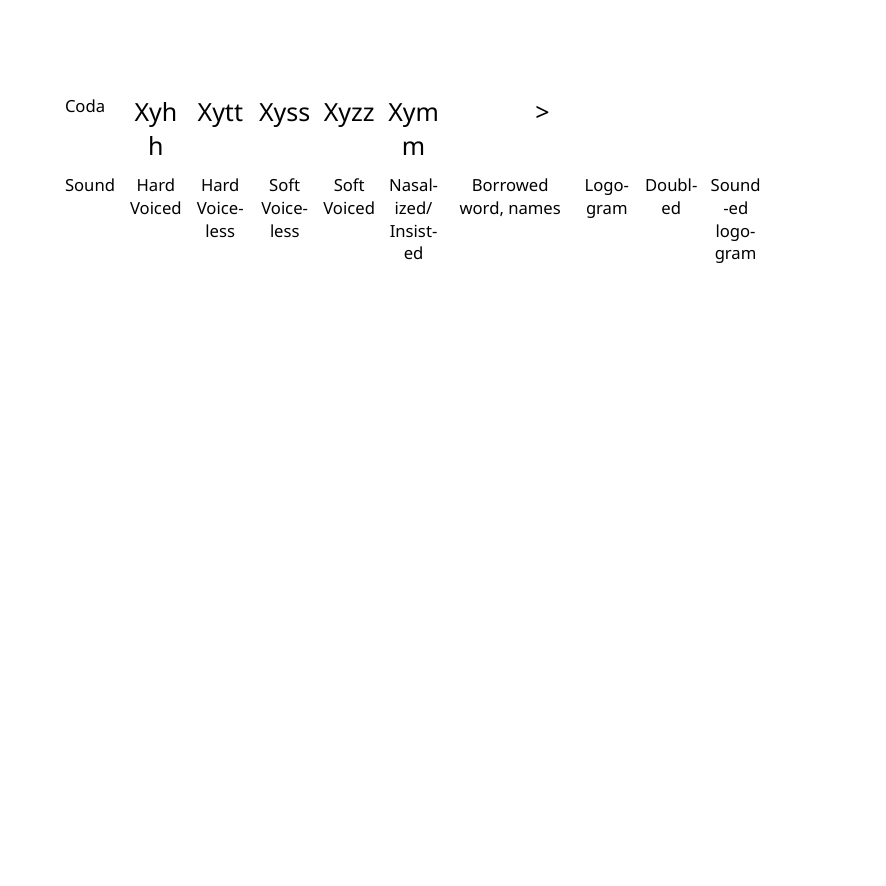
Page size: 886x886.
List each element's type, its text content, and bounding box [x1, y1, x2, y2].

table_header [639, 89, 703, 168]
table_header Xyss [252, 89, 317, 168]
table_cell Soft Voiced [317, 168, 381, 270]
table_cell Soft Voice-less [252, 168, 317, 270]
table_header Xyhh [124, 89, 188, 168]
table_cell Nasal-ized/ Insist-ed [381, 168, 446, 270]
table_header > [510, 89, 574, 168]
table_cell Hard Voiced [124, 168, 188, 270]
table_cell Logo-gram [574, 168, 639, 270]
table_header Xytt [188, 89, 252, 168]
table_header Xymm [381, 89, 446, 168]
table_cell Doubl-ed [639, 168, 703, 270]
table_cell Sound-ed logo-gram [703, 168, 768, 270]
table_cell Sound [59, 168, 123, 270]
table_header [446, 89, 510, 168]
table_header [703, 89, 768, 168]
table_header [574, 89, 639, 168]
table_header Xyzz [317, 89, 381, 168]
table_cell Borrowed word, names [446, 168, 574, 270]
table_cell Hard Voice-less [188, 168, 252, 270]
table_header Coda [59, 89, 123, 168]
